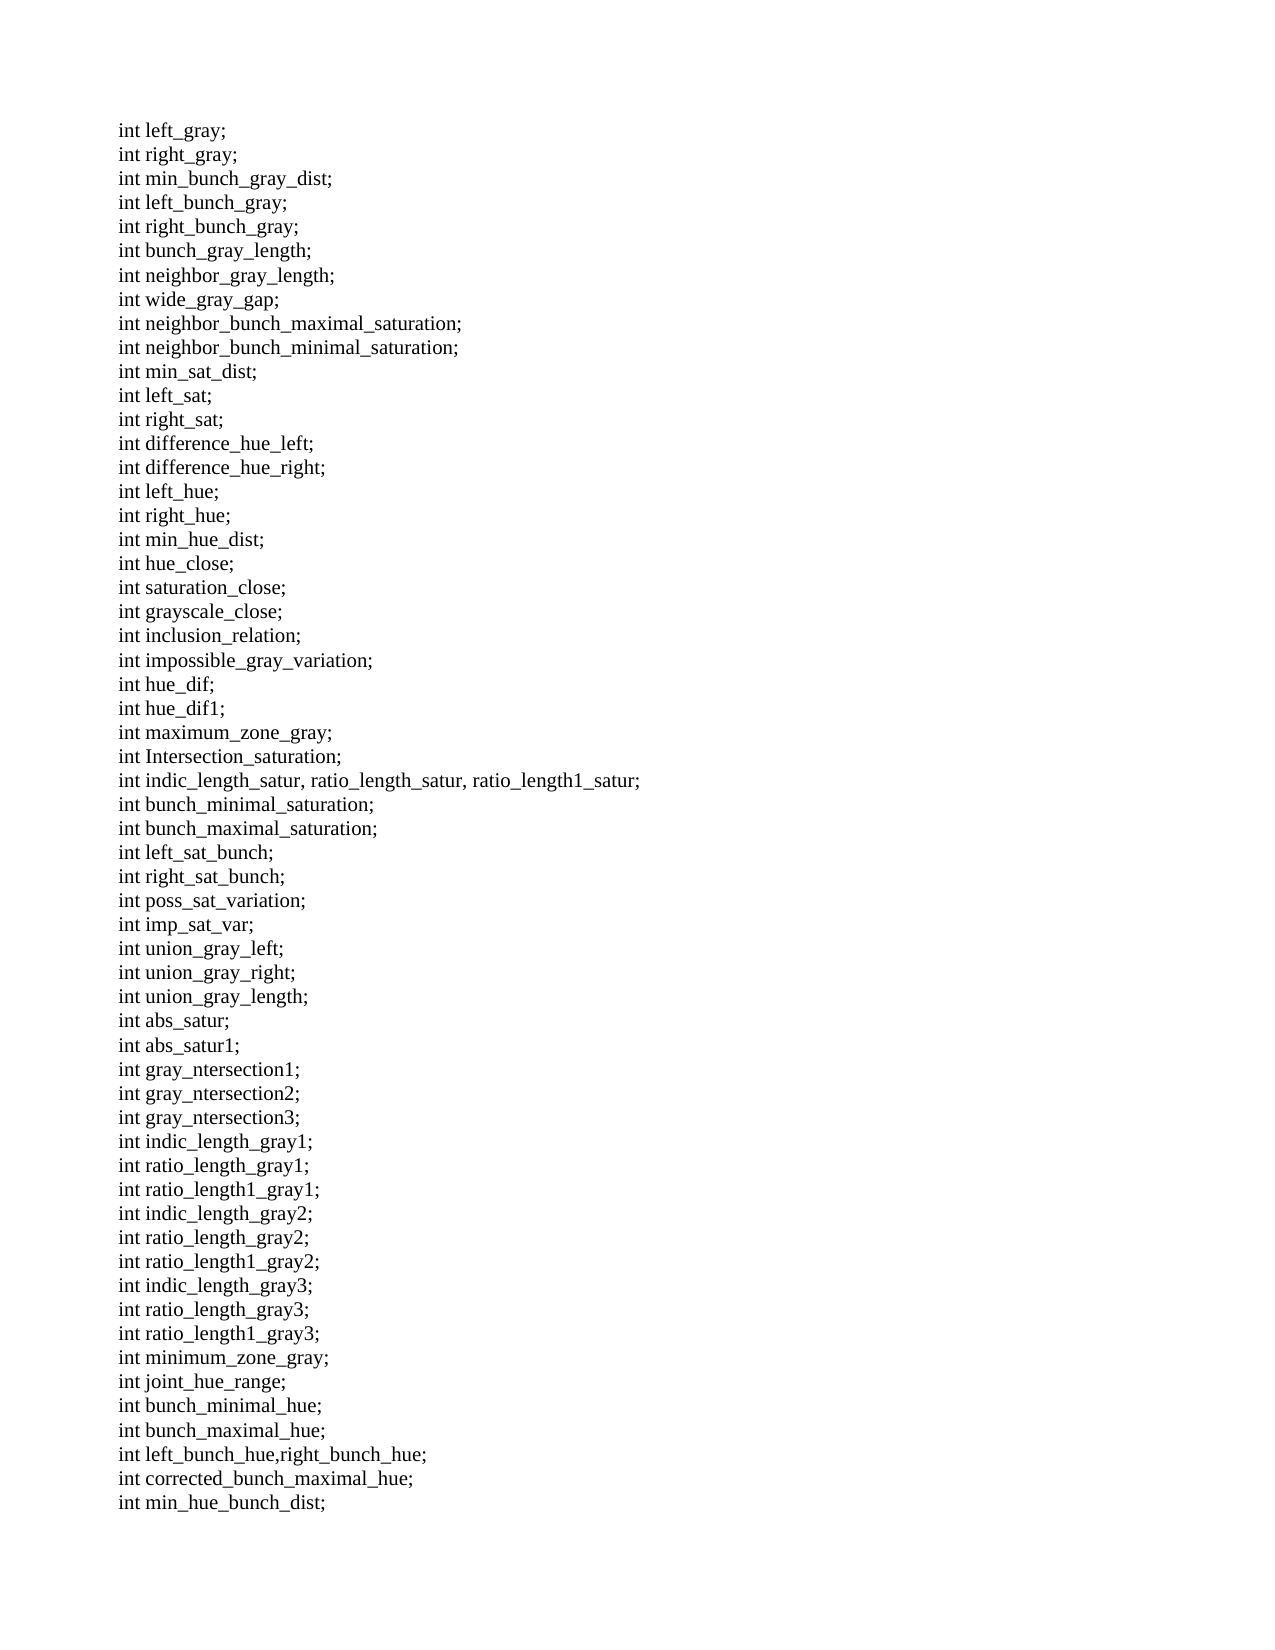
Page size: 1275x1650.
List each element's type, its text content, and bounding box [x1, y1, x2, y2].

text int left_hue; [118, 479, 1157, 503]
text int bunch_minimal_hue; [118, 1393, 1157, 1417]
text int hue_dif; [118, 672, 1157, 696]
text int corrected_bunch_maximal_hue; [118, 1466, 1157, 1490]
text int ratio_length_gray2; [118, 1225, 1157, 1249]
text int min_sat_dist; [118, 359, 1157, 383]
text int right_hue; [118, 503, 1157, 527]
text int left_bunch_hue,right_bunch_hue; [118, 1442, 1157, 1466]
text int left_gray; [118, 118, 1157, 142]
text int ratio_length_gray3; [118, 1297, 1157, 1321]
text int bunch_minimal_saturation; [118, 792, 1157, 816]
text int poss_sat_variation; [118, 888, 1157, 912]
text int ratio_length1_gray3; [118, 1321, 1157, 1345]
text int joint_hue_range; [118, 1369, 1157, 1393]
text int minimum_zone_gray; [118, 1345, 1157, 1369]
text int neighbor_bunch_maximal_saturation; [118, 311, 1157, 335]
text int left_bunch_gray; [118, 190, 1157, 214]
text int right_bunch_gray; [118, 214, 1157, 238]
text int union_gray_left; [118, 936, 1157, 960]
text int neighbor_bunch_minimal_saturation; [118, 335, 1157, 359]
text int gray_ntersection3; [118, 1105, 1157, 1129]
text int bunch_maximal_saturation; [118, 816, 1157, 840]
text int right_gray; [118, 142, 1157, 166]
text int gray_ntersection2; [118, 1081, 1157, 1105]
text int neighbor_gray_length; [118, 262, 1157, 287]
text int bunch_gray_length; [118, 238, 1157, 262]
text int difference_hue_left; [118, 431, 1157, 455]
text int min_hue_dist; [118, 527, 1157, 551]
text int indic_length_gray1; [118, 1129, 1157, 1153]
text int hue_dif1; [118, 696, 1157, 720]
text int wide_gray_gap; [118, 287, 1157, 311]
text int gray_ntersection1; [118, 1057, 1157, 1081]
text int ratio_length_gray1; [118, 1153, 1157, 1177]
text int impossible_gray_variation; [118, 647, 1157, 672]
text int ratio_length1_gray1; [118, 1177, 1157, 1201]
text int ratio_length1_gray2; [118, 1249, 1157, 1273]
text int union_gray_length; [118, 984, 1157, 1008]
text int maximum_zone_gray; [118, 720, 1157, 744]
text int Intersection_saturation; [118, 744, 1157, 768]
text int abs_satur1; [118, 1032, 1157, 1057]
text int difference_hue_right; [118, 455, 1157, 479]
text int inclusion_relation; [118, 623, 1157, 647]
text int indic_length_satur, ratio_length_satur, ratio_length1_satur; [118, 768, 1157, 792]
text int indic_length_gray2; [118, 1201, 1157, 1225]
text int grayscale_close; [118, 599, 1157, 623]
text int union_gray_right; [118, 960, 1157, 984]
text int bunch_maximal_hue; [118, 1417, 1157, 1442]
text int imp_sat_var; [118, 912, 1157, 936]
text int left_sat_bunch; [118, 840, 1157, 864]
text int right_sat_bunch; [118, 864, 1157, 888]
text int hue_close; [118, 551, 1157, 575]
text int right_sat; [118, 407, 1157, 431]
text int min_hue_bunch_dist; [118, 1490, 1157, 1514]
text int indic_length_gray3; [118, 1273, 1157, 1297]
text int saturation_close; [118, 575, 1157, 599]
text int abs_satur; [118, 1008, 1157, 1032]
text int min_bunch_gray_dist; [118, 166, 1157, 190]
text int left_sat; [118, 383, 1157, 407]
